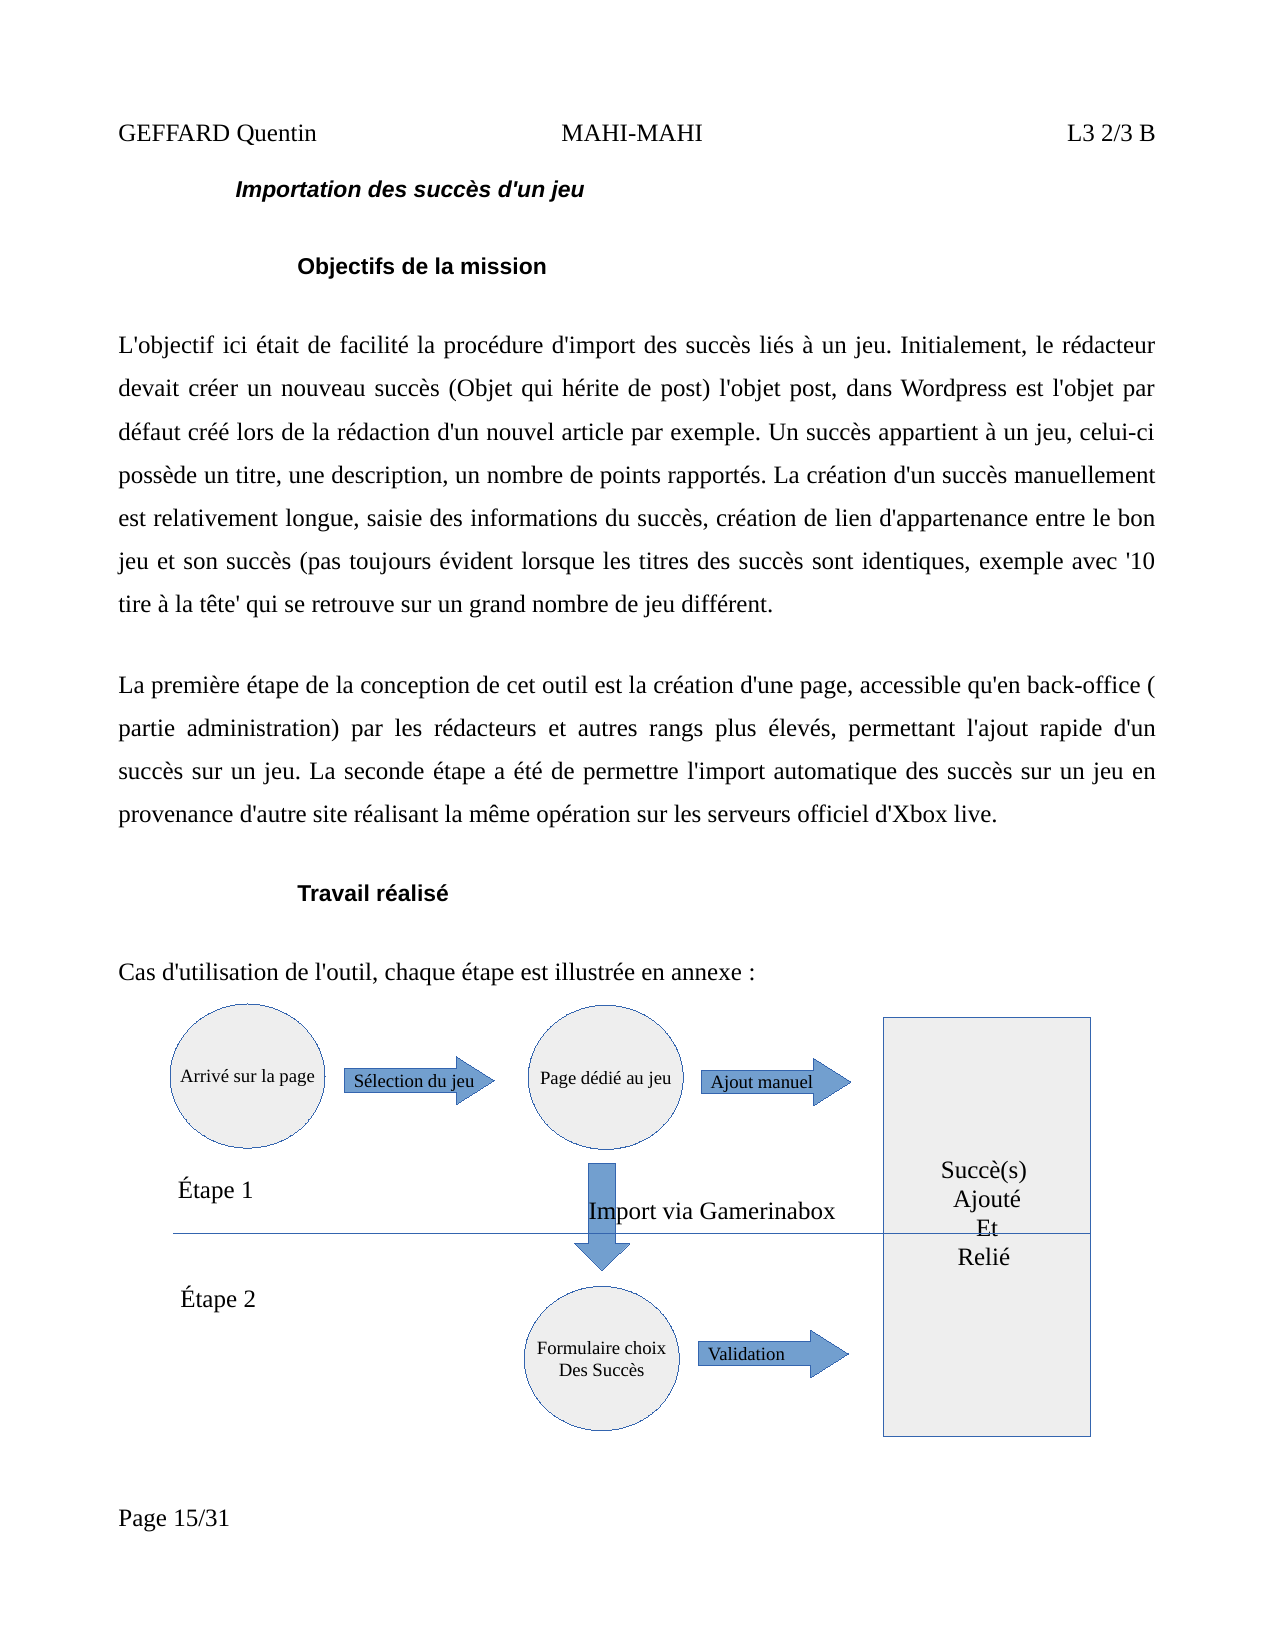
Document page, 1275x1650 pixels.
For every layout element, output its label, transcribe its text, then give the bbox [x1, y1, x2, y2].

subtitle Travail réalisé [297, 880, 1157, 906]
subtitle La première étape de la conception de cet outil est la création d'une page, accessible qu'en back-office ( partie administration) par les rédacteurs et autres rangs plus élevés, permettant l'ajout rapide d'un succès sur un jeu. La seconde étape a été de permettre l'import automatique des succès sur un jeu en provenance d'autre site réalisant la même opération sur les serveurs officiel d'Xbox live. [118, 670, 1157, 828]
subtitle Objectifs de la mission [297, 253, 1157, 280]
subtitle Cas d'utilisation de l'outil, chaque étape est illustrée en annexe : [118, 957, 1157, 985]
subtitle Importation des succès d'un jeu [235, 176, 1157, 203]
subtitle L'objectif ici était de facilité la procédure d'import des succès liés à un jeu. Initialement, le rédacteur devait créer un nouveau succès (Objet qui hérite de post) l'objet post, dans Wordpress est l'objet par défaut créé lors de la rédaction d'un nouvel article par exemple. Un succès appartient à un jeu, celui-ci possède un titre, une description, un nombre de points rapportés. La création d'un succès manuellement est relativement longue, saisie des informations du succès, création de lien d'appartenance entre le bon jeu et son succès (pas toujours évident lorsque les titres des succès sont identiques, exemple avec '10 tire à la tête' qui se retrouve sur un grand nombre de jeu différent. [118, 330, 1157, 618]
